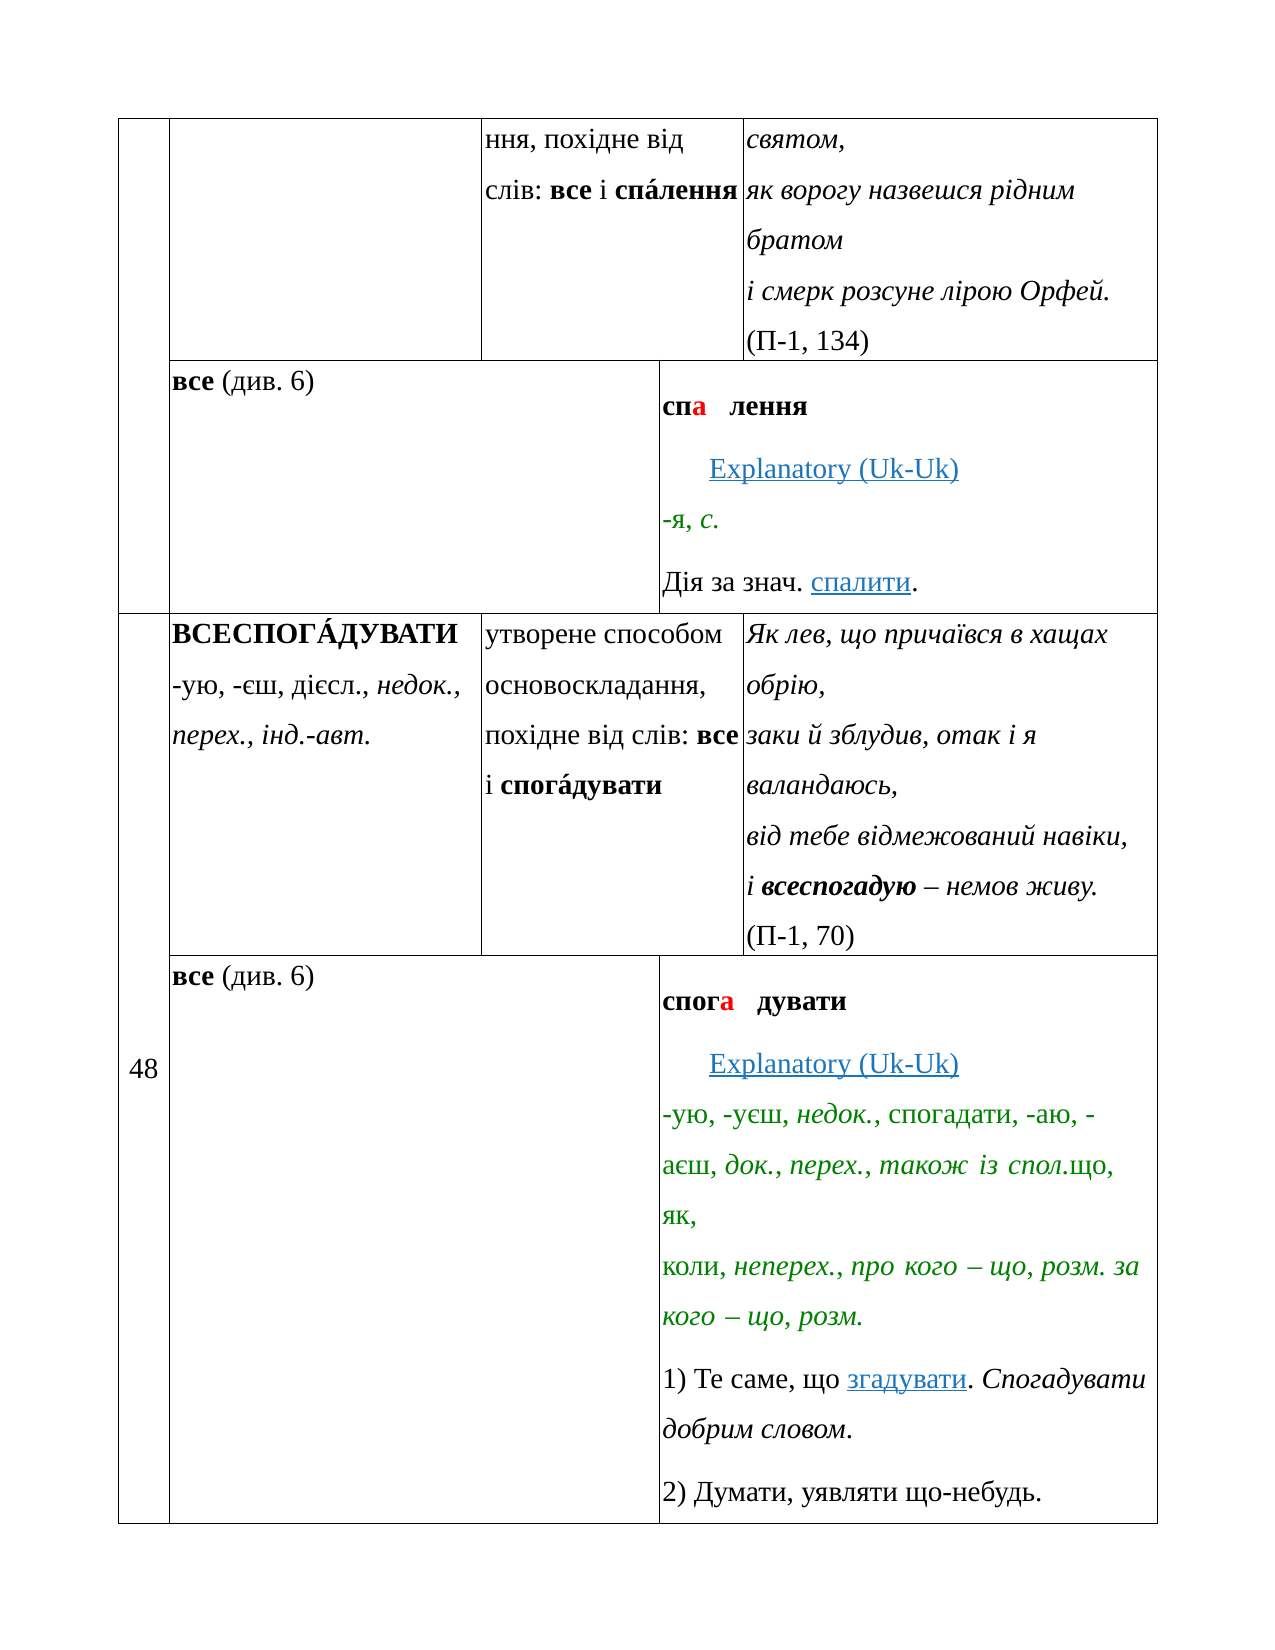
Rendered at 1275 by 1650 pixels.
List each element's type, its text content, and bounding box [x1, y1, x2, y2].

table_cell ння, похідне від слів: все і спáлення [482, 119, 743, 359]
table_cell [170, 119, 481, 359]
table_cell Як лев, що причаївся в хащах обрію, заки й зблудив, отак і я валандаюсь, від тебе відмежований навіки, і всеспогадую – немов живу. (П‑1, 70) [744, 614, 1157, 955]
table_cell 48 [119, 614, 169, 1523]
table_cell спогадувати Explanatory (Uk-Uk) -ую, -уєш, недок., спогадати, -аю, -аєш, док., перех., також із спол.що, як, коли, неперех., про кого – що, розм. за кого – що, розм. 1) Те саме, що згадувати. Спогадувати добрим словом. 2) Думати, уявляти що-небудь. [660, 956, 1157, 1523]
table_cell все (див. 6) [170, 956, 659, 1523]
table_cell утворене способом основоскладання, похідне від слів: все і спогáдувати [482, 614, 743, 955]
table_cell все (див. 6) [170, 361, 659, 613]
table_cell [119, 119, 169, 613]
table_cell Всеспогáдувати -ую, -єш, дієсл., недок., перех., інд.-авт. [170, 614, 481, 955]
table_cell святом, як ворогу назвешся рідним братом і смерк розсуне лірою Орфей. (П‑1, 134) [744, 119, 1157, 359]
table_cell спалення Explanatory (Uk-Uk) -я, с. Дія за знач. спалити. [660, 361, 1157, 613]
